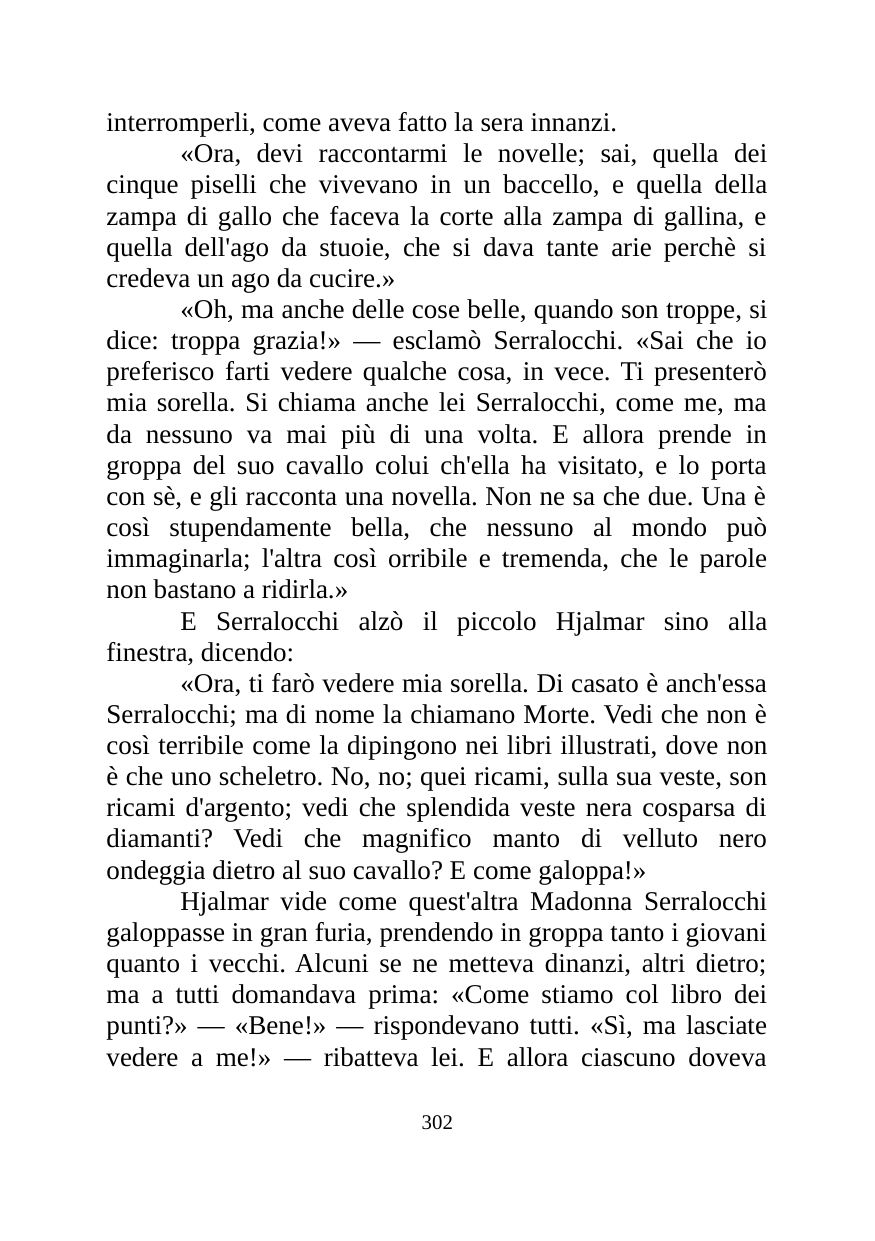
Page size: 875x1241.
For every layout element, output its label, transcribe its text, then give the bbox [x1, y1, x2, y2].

text interromperli, come aveva fatto la sera innanzi. [106, 106, 768, 137]
text «Ora, devi raccontarmi le novelle; sai, quella dei cinque piselli che vivevano in un baccello, e quella della zampa di gallo che faceva la corte alla zampa di gallina, e quella dell'ago da stuoie, che si dava tante arie perchè si credeva un ago da cucire.» [106, 137, 768, 293]
text E Serralocchi alzò il piccolo Hjalmar sino alla finestra, dicendo: [106, 604, 768, 667]
text «Ora, ti farò vedere mia sorella. Di casato è anch'essa Serralocchi; ma di nome la chiamano Morte. Vedi che non è così terribile come la dipingono nei libri illustrati, dove non è che uno scheletro. No, no; quei ricami, sulla sua veste, son ricami d'argento; vedi che splendida veste nera cosparsa di diamanti? Vedi che magnifico manto di velluto nero ondeggia dietro al suo cavallo? E come galoppa!» [106, 667, 768, 885]
text Hjalmar vide come quest'altra Madonna Serralocchi galoppasse in gran furia, prendendo in groppa tanto i giovani quanto i vecchi. Alcuni se ne metteva dinanzi, altri dietro; ma a tutti domandava prima: «Come stiamo col libro dei punti?» — «Bene!» — rispondevano tutti. «Sì, ma lasciate vedere a me!» — ribatteva lei. E allora ciascuno doveva [106, 885, 768, 1072]
text «Oh, ma anche delle cose belle, quando son troppe, si dice: troppa grazia!» — esclamò Serralocchi. «Sai che io preferisco farti vedere qualche cosa, in vece. Ti presenterò mia sorella. Si chiama anche lei Serralocchi, come me, ma da nessuno va mai più di una volta. E allora prende in groppa del suo cavallo colui ch'ella ha visitato, e lo porta con sè, e gli racconta una novella. Non ne sa che due. Una è così stupendamente bella, che nessuno al mondo può immaginarla; l'altra così orribile e tremenda, che le parole non bastano a ridirla.» [106, 293, 768, 604]
